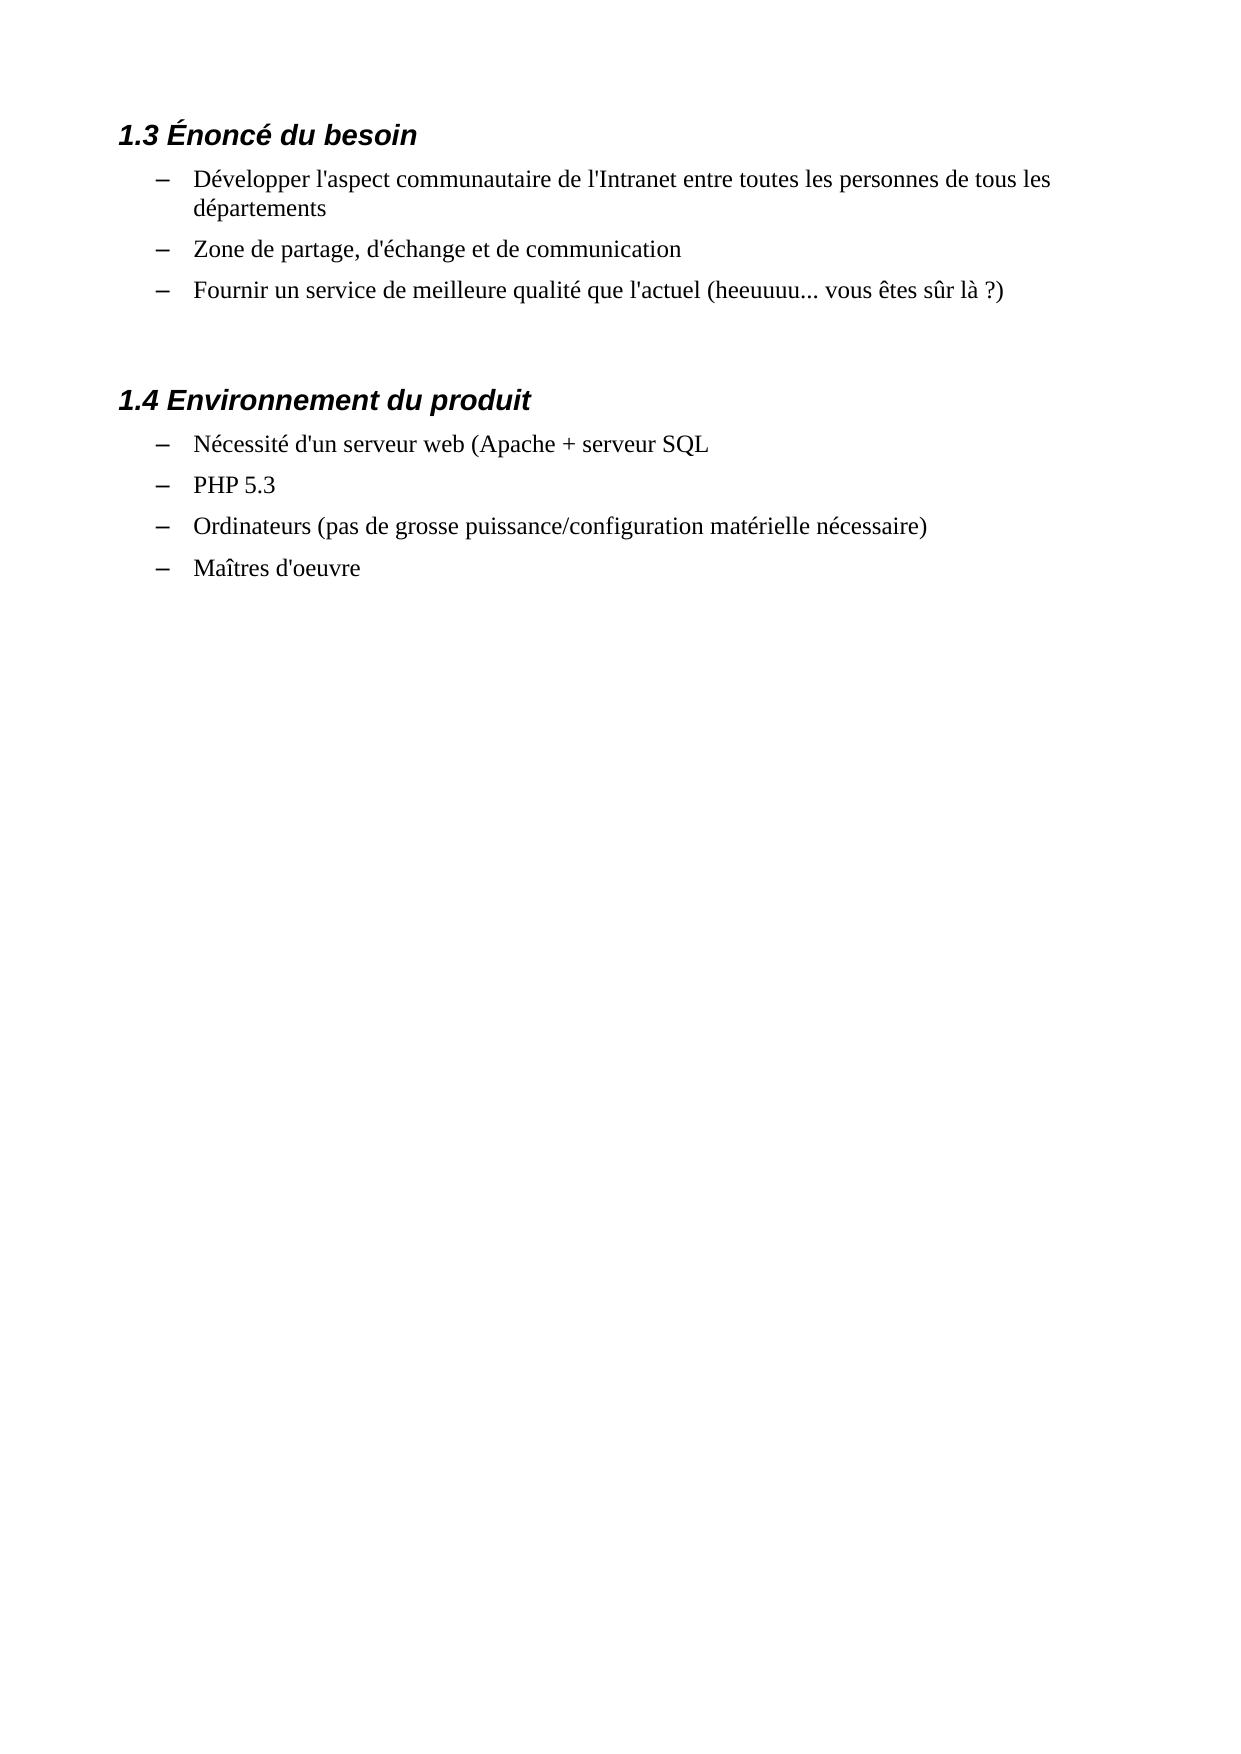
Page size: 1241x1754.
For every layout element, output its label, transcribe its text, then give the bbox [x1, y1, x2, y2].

list Fournir un service de meilleure qualité que l'actuel (heeuuuu... vous êtes sûr là ?) [156, 275, 1122, 304]
list Zone de partage, d'échange et de communication [156, 234, 1122, 263]
list Nécessité d'un serveur web (Apache + serveur SQL [156, 429, 1122, 458]
subtitle 1.3 Énoncé du besoin [118, 118, 1122, 152]
list PHP 5.3 [156, 470, 1122, 499]
list Développer l'aspect communautaire de l'Intranet entre toutes les personnes de tous les départements [156, 164, 1122, 222]
subtitle 1.4 Environnement du produit [118, 383, 1122, 416]
list Maîtres d'oeuvre [156, 553, 1122, 581]
list Ordinateurs (pas de grosse puissance/configuration matérielle nécessaire) [156, 511, 1122, 540]
